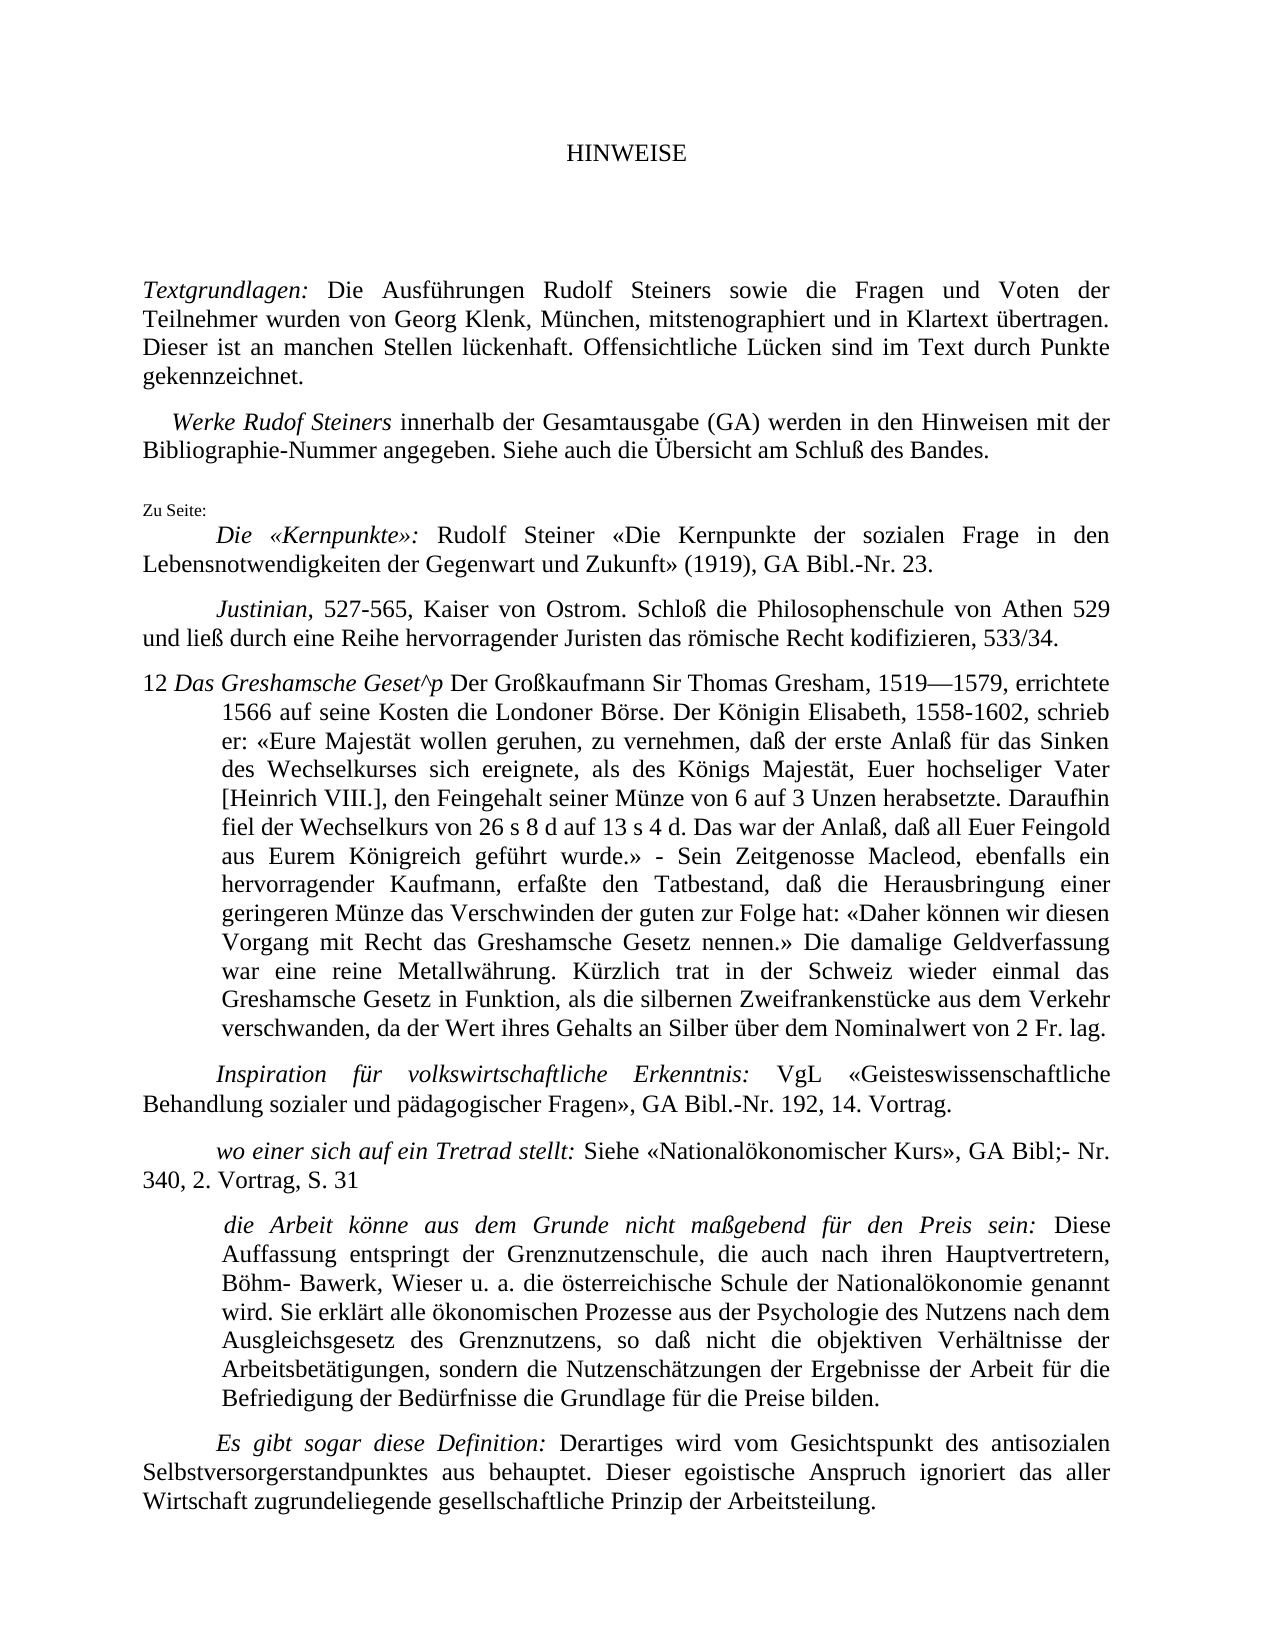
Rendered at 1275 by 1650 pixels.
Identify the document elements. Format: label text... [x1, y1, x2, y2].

text Werke Rudof Steiners innerhalb der Gesamtausgabe (GA) werden in den Hinweisen mit der Bibliographie-Nummer angegeben. Siehe auch die Übersicht am Schluß des Bandes. [142, 407, 1111, 464]
text Justinian, 527-565, Kaiser von Ostrom. Schloß die Philosophenschule von Athen 529 und ließ durch eine Reihe hervorragender Juristen das römische Recht kodifizieren, 533/34. [142, 594, 1111, 652]
text die Arbeit könne aus dem Grunde nicht maßgebend für den Preis sein: Diese Auffassung entspringt der Grenznutzenschule, die auch nach ihren Hauptvertretern, Böhm- Bawerk, Wieser u. a. die österreichische Schule der Nationalökonomie genannt wird. Sie erklärt alle ökonomischen Prozesse aus der Psychologie des Nutzens nach dem Ausgleichsgesetz des Grenznutzens, so daß nicht die objektiven Verhältnisse der Arbeitsbetätigungen, sondern die Nutzenschätzungen der Ergebnisse der Arbeit für die Befriedigung der Bedürfnisse die Grundlage für die Preise bilden. [221, 1210, 1111, 1412]
text Inspiration für volkswirtschaftliche Erkenntnis: VgL «Geisteswissenschaftliche Behandlung sozialer und pädagogischer Fragen», GA Bibl.-Nr. 192, 14. Vortrag. [142, 1059, 1111, 1118]
text Textgrundlagen: Die Ausführungen Rudolf Steiners sowie die Fragen und Voten der Teilnehmer wurden von Georg Klenk, München, mitstenographiert und in Klartext übertragen. Dieser ist an manchen Stellen lückenhaft. Offensichtliche Lücken sind im Text durch Punkte gekennzeichnet. [142, 275, 1111, 390]
text Zu Seite: [142, 499, 1111, 520]
text 12 Das Greshamsche Geset^p Der Großkaufmann Sir Thomas Gresham, 1519—1579, errichtete 1566 auf seine Kosten die Londoner Börse. Der Königin Elisabeth, 1558-1602, schrieb er: «Eure Majestät wollen geruhen, zu vernehmen, daß der erste Anlaß für das Sinken des Wechselkurses sich ereignete, als des Königs Majestät, Euer hochseliger Vater [Heinrich VIII.], den Feingehalt seiner Münze von 6 auf 3 Unzen herabsetzte. Daraufhin fiel der Wechselkurs von 26 s 8 d auf 13 s 4 d. Das war der Anlaß, daß all Euer Feingold aus Eurem Königreich geführt wurde.» - Sein Zeitgenosse Macleod, ebenfalls ein hervorragender Kaufmann, erfaßte den Tatbestand, daß die Herausbringung einer geringeren Münze das Verschwinden der guten zur Folge hat: «Daher können wir diesen Vorgang mit Recht das Greshamsche Gesetz nennen.» Die damalige Geldverfassung war eine reine Metallwährung. Kürzlich trat in der Schweiz wieder einmal das Greshamsche Gesetz in Funktion, als die silbernen Zweifrankenstücke aus dem Verkehr verschwanden, da der Wert ihres Gehalts an Silber über dem Nominalwert von 2 Fr. lag. [142, 668, 1111, 1042]
text wo einer sich auf ein Tretrad stellt: Siehe «Nationalökonomischer Kurs», GA Bibl;- Nr. 340, 2. Vortrag, S. 31 [142, 1136, 1111, 1194]
text Es gibt sogar diese Definition: Derartiges wird vom Gesichtspunkt des antisozialen Selbstversorgerstandpunktes aus behauptet. Dieser egoistische Anspruch ignoriert das aller Wirtschaft zugrundeliegende gesellschaftliche Prinzip der Arbeitsteilung. [142, 1428, 1111, 1514]
text Die «Kernpunkte»: Rudolf Steiner «Die Kernpunkte der sozialen Frage in den Lebensnotwendigkeiten der Gegenwart und Zukunft» (1919), GA Bibl.-Nr. 23. [142, 520, 1111, 577]
text HINWEISE [142, 138, 1111, 167]
